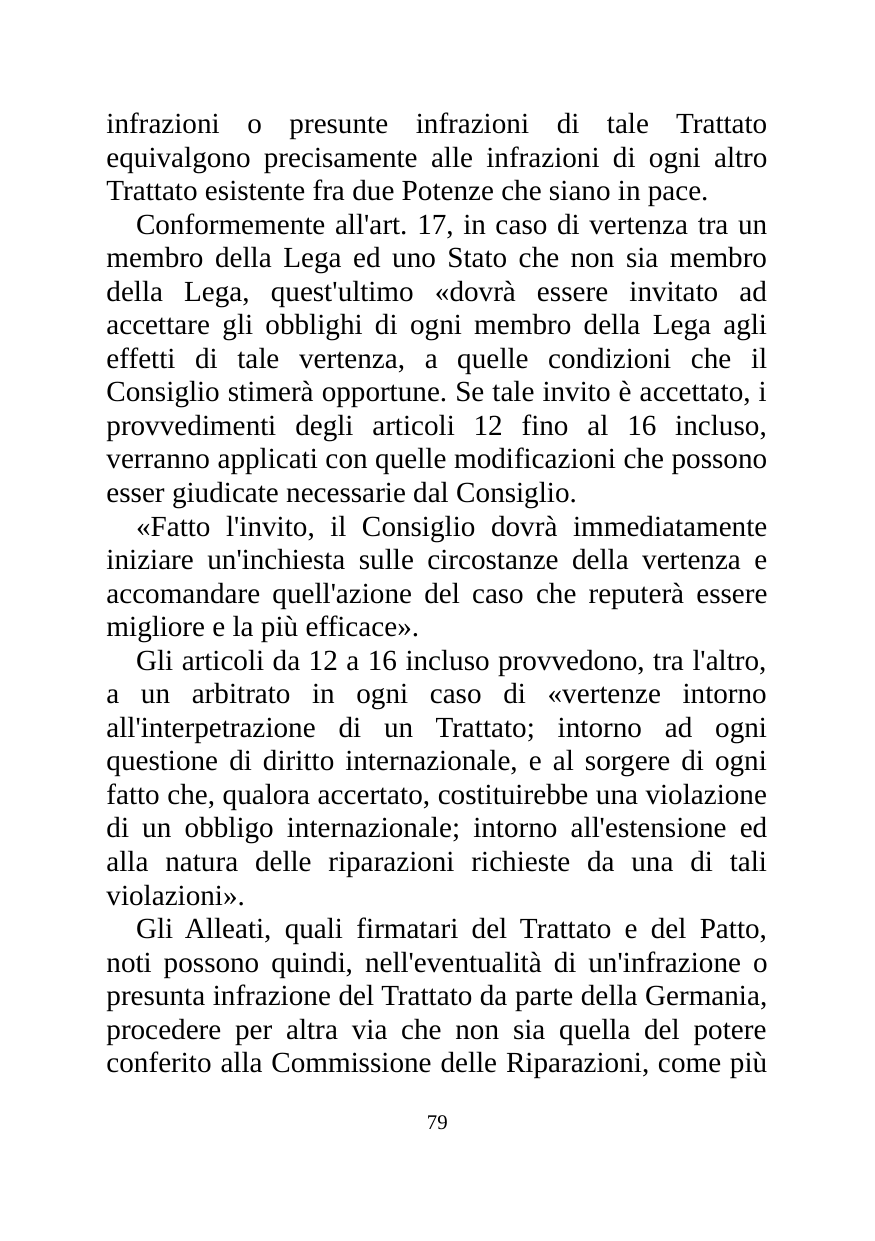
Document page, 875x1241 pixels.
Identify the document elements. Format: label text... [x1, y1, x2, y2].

text infrazioni o presunte infrazioni di tale Trattato equivalgono precisamente alle infrazioni di ogni altro Trattato esistente fra due Potenze che siano in pace. [106, 106, 768, 207]
text Conformemente all'art. 17, in caso di vertenza tra un membro della Lega ed uno Stato che non sia membro della Lega, quest'ultimo «dovrà essere invitato ad accettare gli obblighi di ogni membro della Lega agli effetti di tale vertenza, a quelle condizioni che il Consiglio stimerà opportune. Se tale invito è accettato, i provvedimenti degli articoli 12 fino al 16 incluso, verranno applicati con quelle modificazioni che possono esser giudicate necessarie dal Consiglio. [106, 207, 768, 509]
text «Fatto l'invito, il Consiglio dovrà immediatamente iniziare un'inchiesta sulle circostanze della vertenza e accomandare quell'azione del caso che reputerà essere migliore e la più efficace». [106, 509, 768, 643]
text Gli articoli da 12 a 16 incluso provvedono, tra l'altro, a un arbitrato in ogni caso di «vertenze intorno all'interpetrazione di un Trattato; intorno ad ogni questione di diritto internazionale, e al sorgere di ogni fatto che, qualora accertato, costituirebbe una violazione di un obbligo internazionale; intorno all'estensione ed alla natura delle riparazioni richieste da una di tali violazioni». [106, 643, 768, 911]
text Gli Alleati, quali firmatari del Trattato e del Patto, noti possono quindi, nell'eventualità di un'infrazione o presunta infrazione del Trattato da parte della Germania, procedere per altra via che non sia quella del potere conferito alla Commissione delle Riparazioni, come più [106, 911, 768, 1079]
